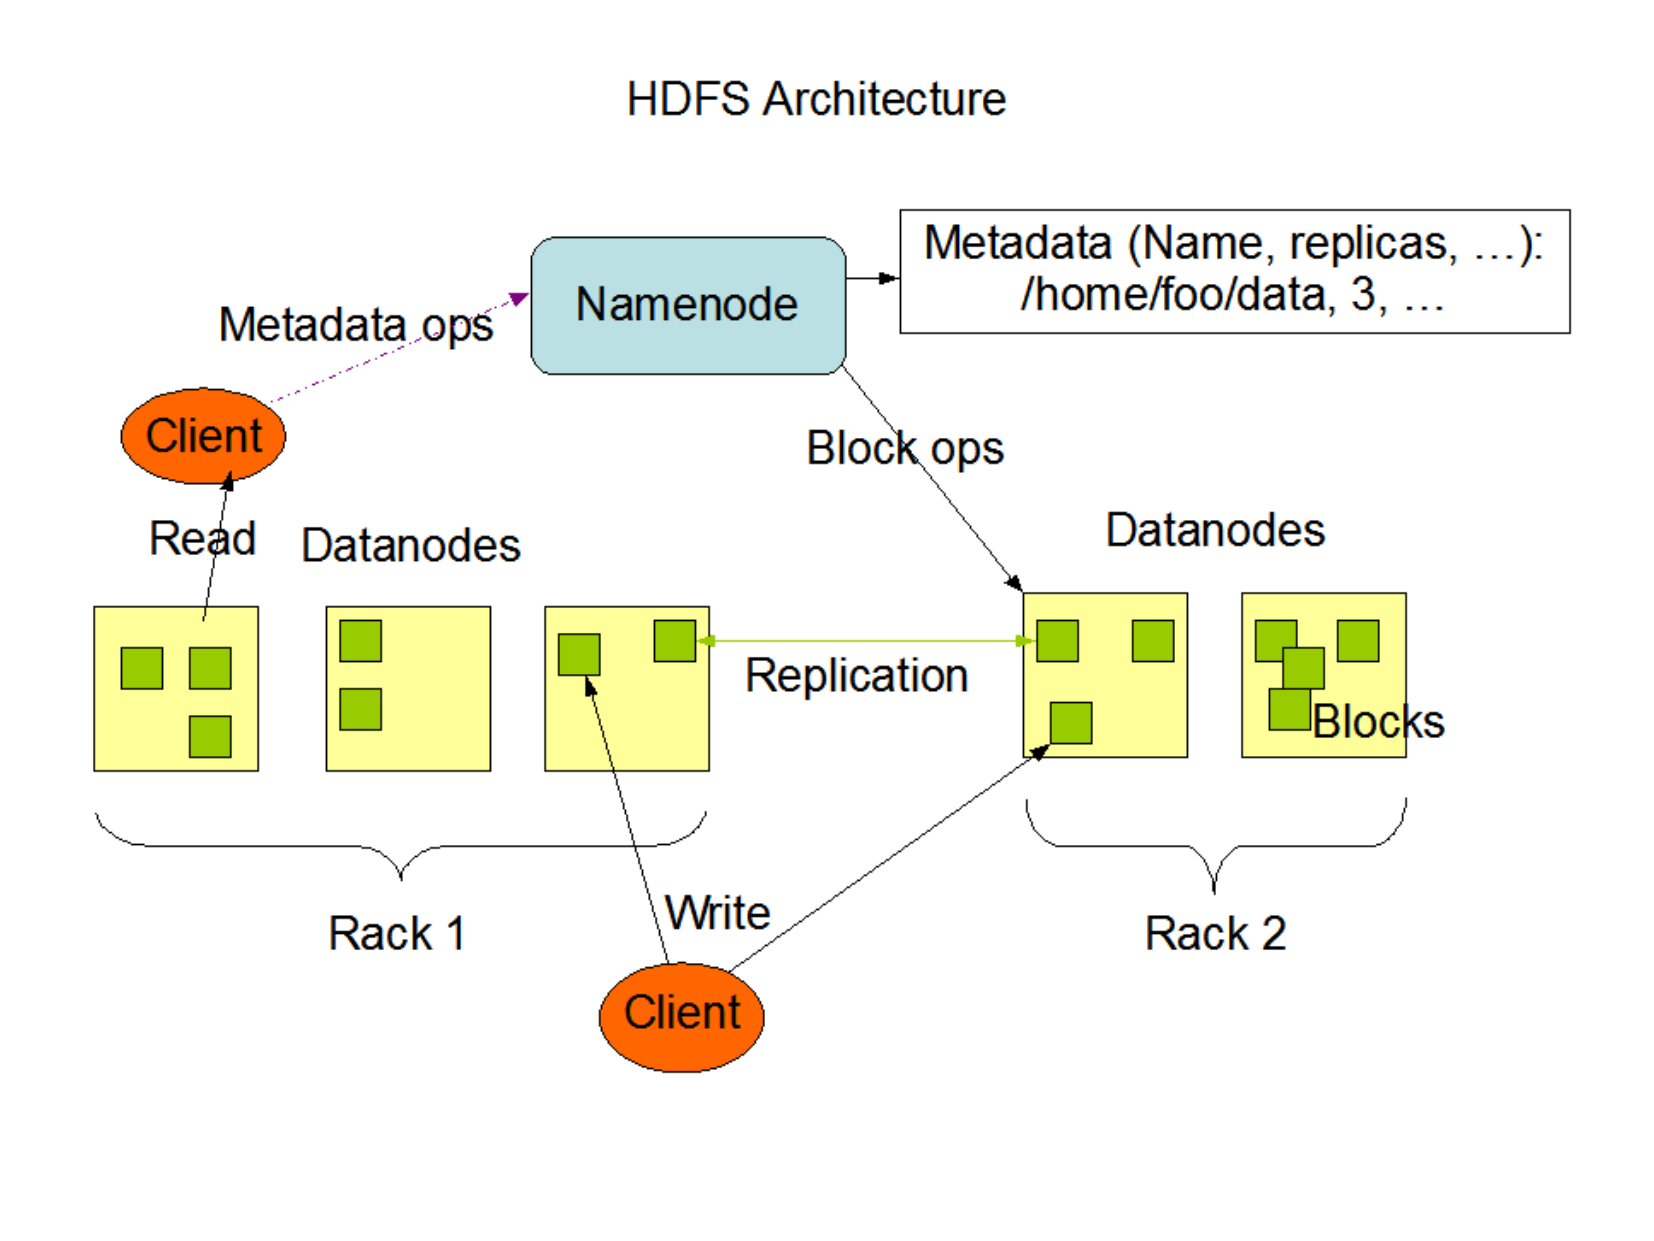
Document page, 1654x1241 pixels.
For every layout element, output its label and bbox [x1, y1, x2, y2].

picture [80, 59, 1573, 1092]
